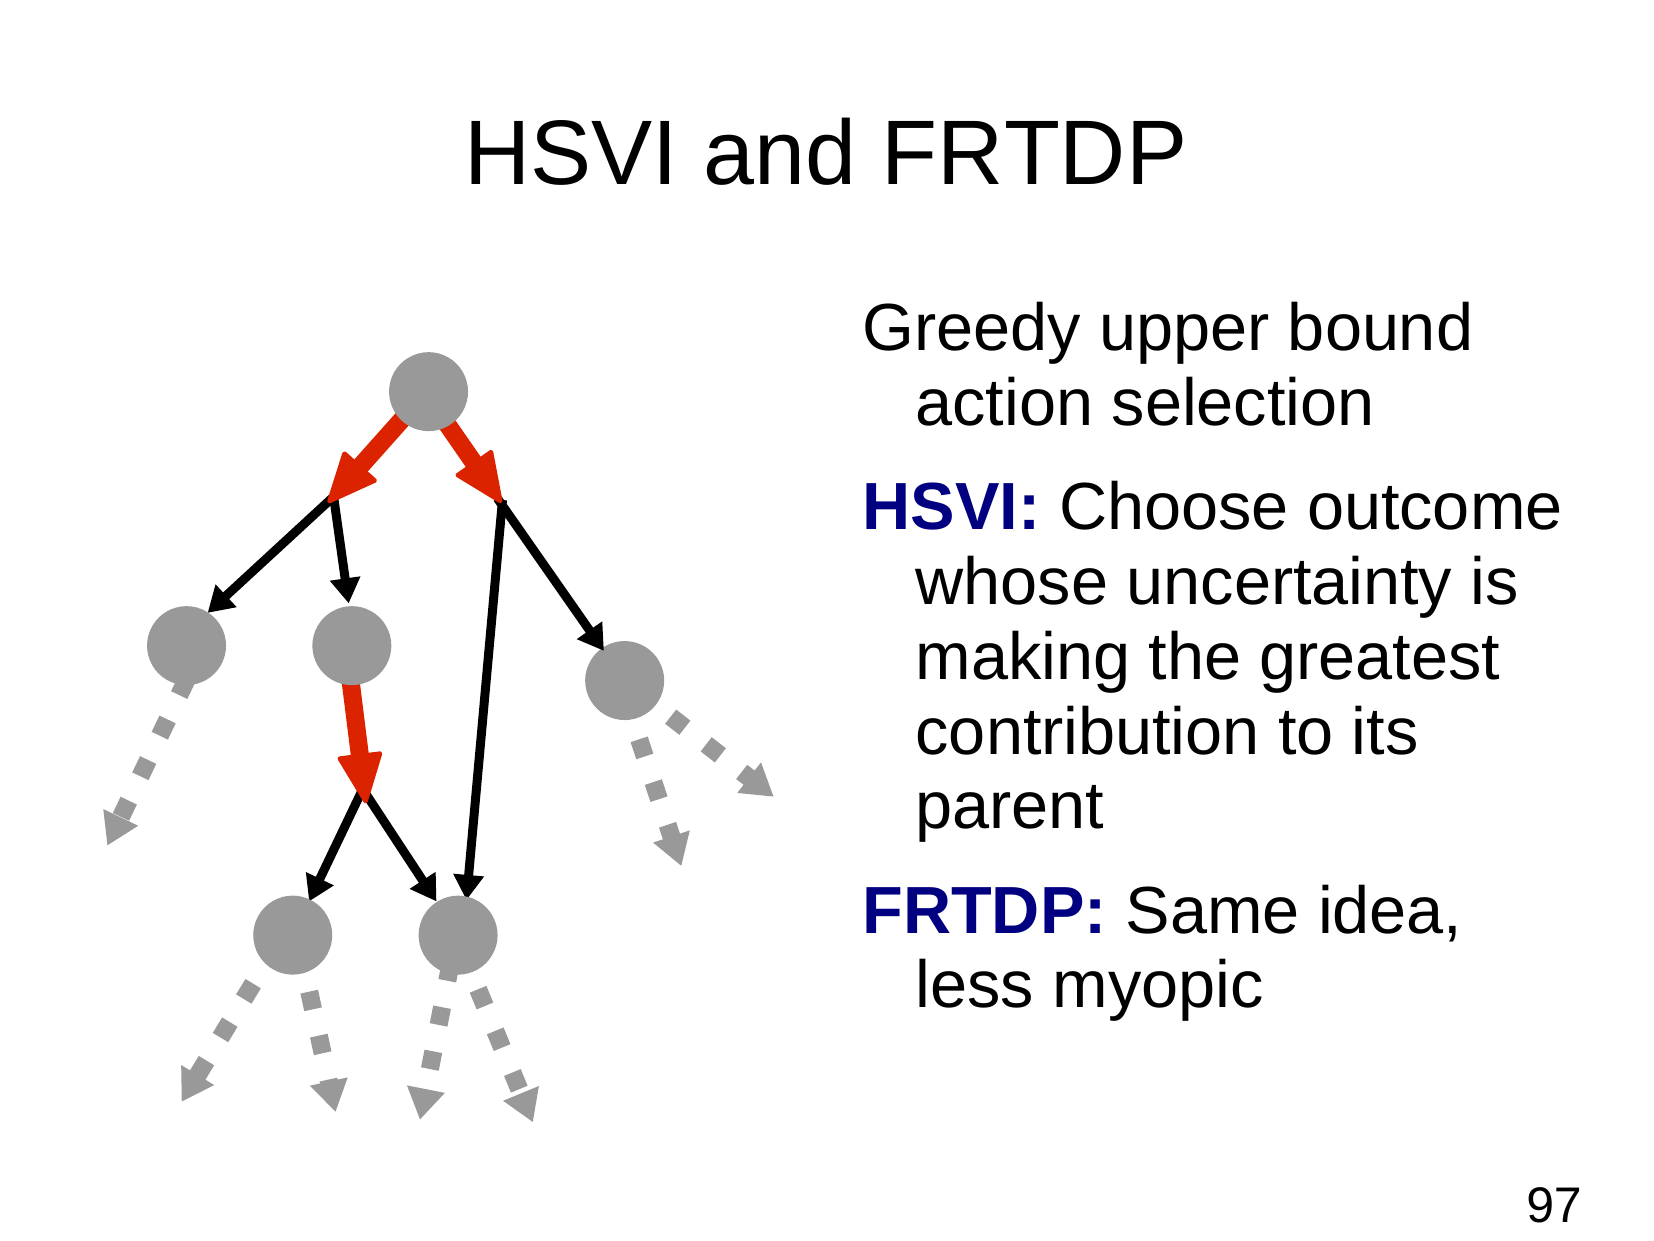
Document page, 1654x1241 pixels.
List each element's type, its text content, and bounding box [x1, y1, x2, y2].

title HSVI and FRTDP [82, 49, 1571, 257]
text_box [312, 606, 392, 686]
text_box [585, 641, 665, 721]
list Greedy upper bound action selection HSVI: Choose outcome whose uncertainty is making the greatest contribution to its parent FRTDP: Same idea, less myopic [844, 290, 1571, 1098]
text_box [147, 606, 227, 685]
text_box [253, 895, 333, 975]
text_box [389, 352, 469, 432]
text_box [418, 895, 498, 975]
